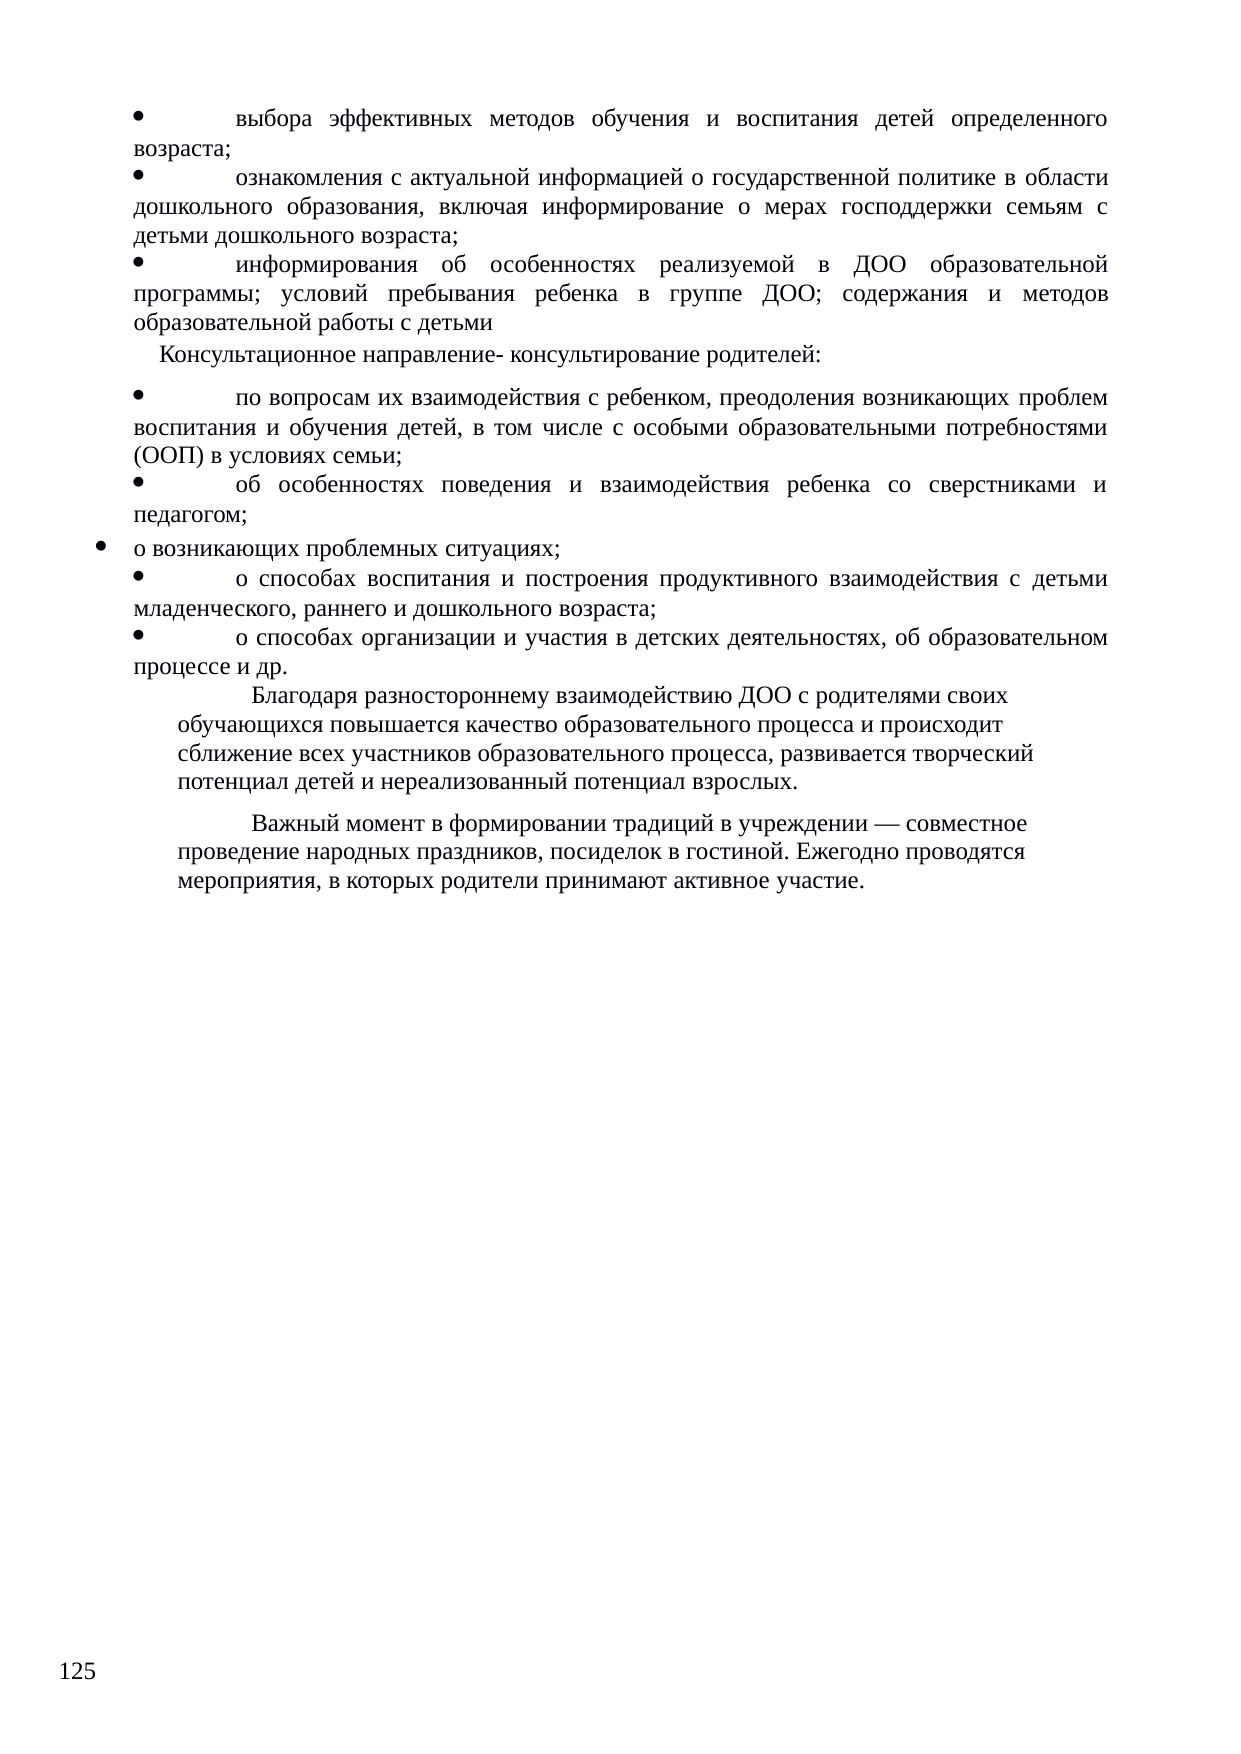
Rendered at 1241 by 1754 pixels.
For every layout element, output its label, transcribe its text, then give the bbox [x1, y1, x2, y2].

list по вопросам их взаимодействия с ребенком, преодоления возникающих проблем воспитания и обучения детей, в том числе с особыми образовательными потребностями (ООП) в условиях семьи; [133, 382, 1108, 469]
list о возникающих проблемных ситуациях; [96, 528, 1137, 563]
list о способах организации и участия в детских деятельностях, об образовательном процессе и др. [133, 622, 1108, 680]
list об особенностях поведения и взаимодействия ребенка со сверстниками и педагогом; [133, 469, 1108, 528]
list информирования об особенностях реализуемой в ДОО образовательной программы; условий пребывания ребенка в группе ДОО; содержания и методов образовательной работы с детьми [133, 249, 1109, 336]
text Важный момент в формировании традиций в учреждении — совместное проведение народных праздников, посиделок в гостиной. Ежегодно проводятся мероприятия, в которых родители принимают активное участие. [177, 808, 1109, 894]
list выбора эффективных методов обучения и воспитания детей определенного возраста; [133, 103, 1108, 162]
list ознакомления с актуальной информацией о государственной политике в области дошкольного образования, включая информирование о мерах господдержки семьям с детьми дошкольного возраста; [133, 162, 1108, 249]
text Консультационное направление- консультирование родителей: [159, 336, 1137, 369]
list о способах воспитания и построения продуктивного взаимодействия с детьми младенческого, раннего и дошкольного возраста; [133, 563, 1108, 622]
text Благодаря разностороннему взаимодействию ДОО с родителями своих обучающихся повышается качество образовательного процесса и происходит сближение всех участников образовательного процесса, развивается творческий потенциал детей и нереализованный потенциал взрослых. [177, 680, 1109, 795]
